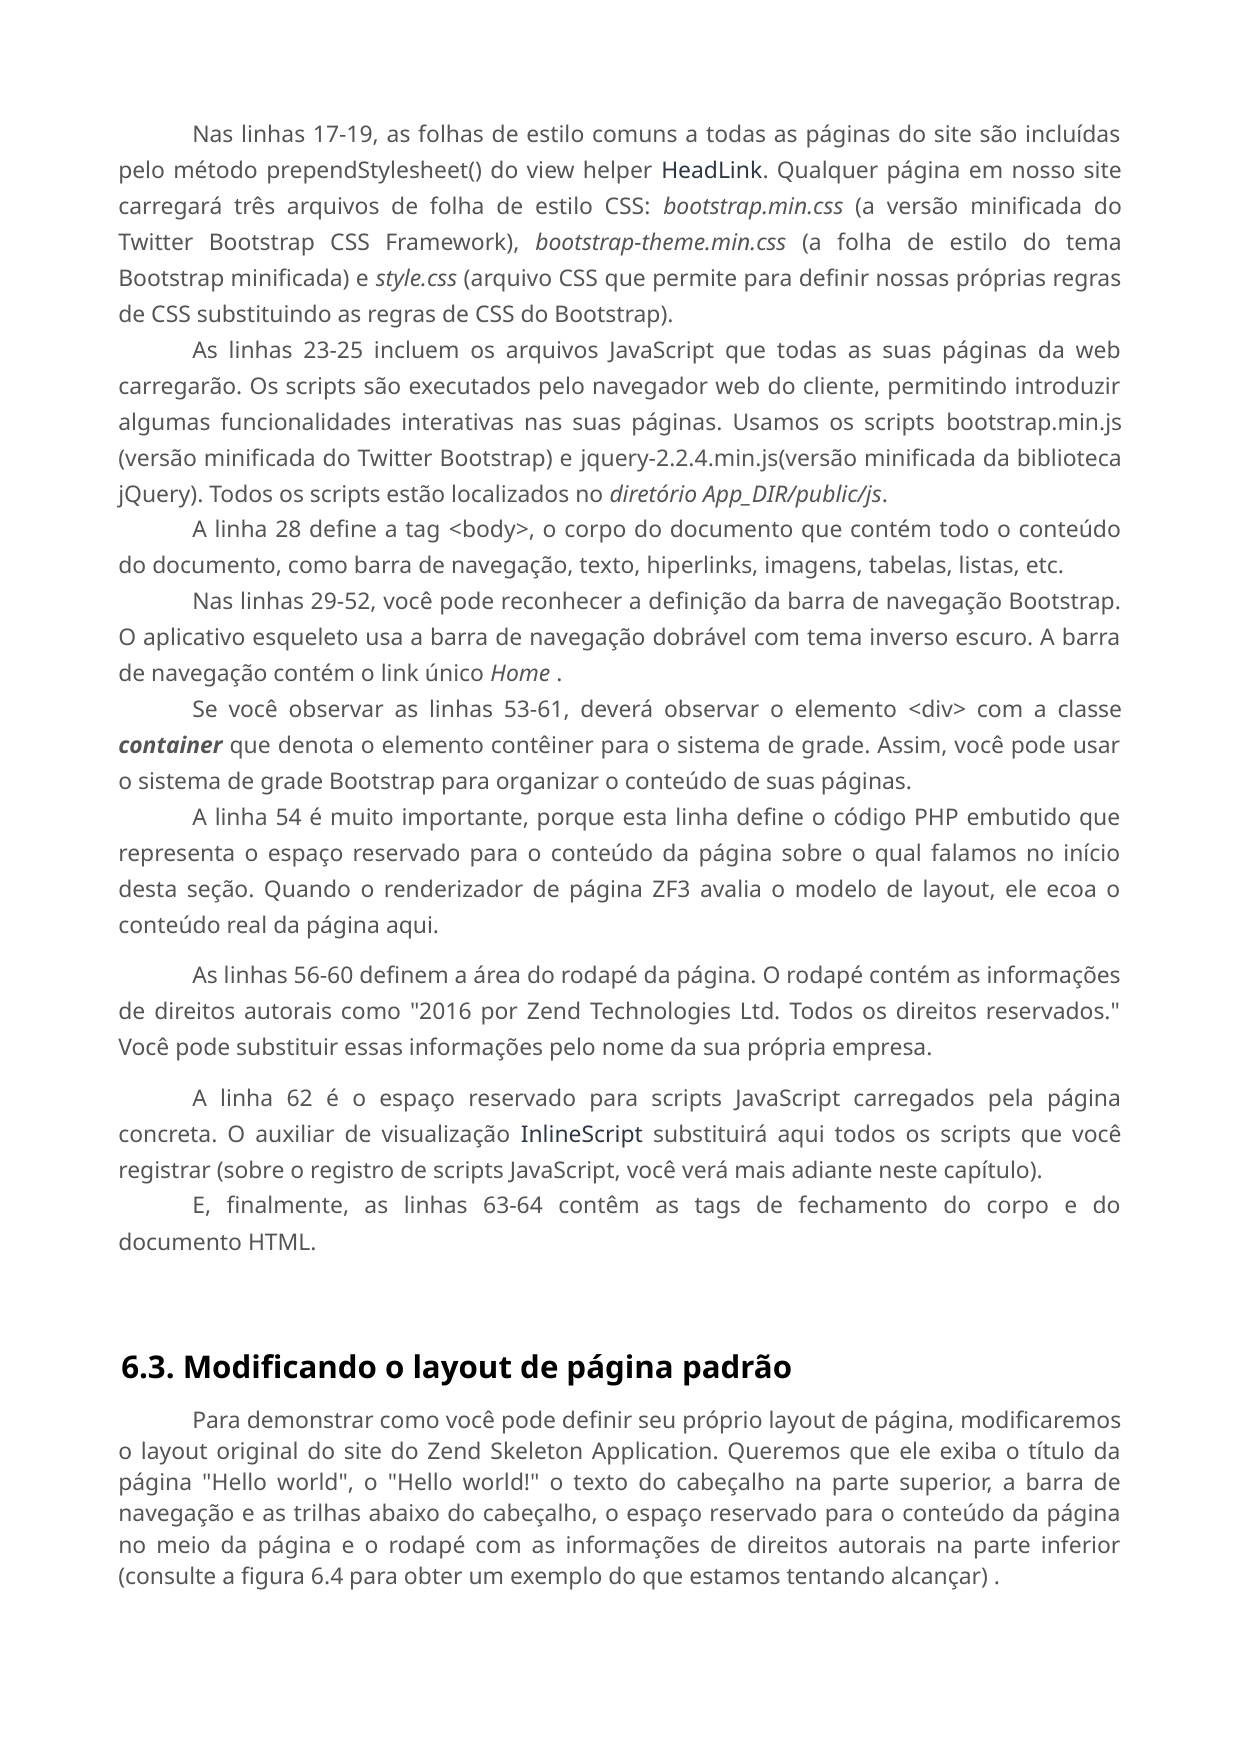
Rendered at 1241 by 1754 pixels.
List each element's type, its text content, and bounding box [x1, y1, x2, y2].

text As linhas 23-25 incluem os arquivos JavaScript que todas as suas páginas da web carregarão. Os scripts são executados pelo navegador web do cliente, permitindo introduzir algumas funcionalidades interativas nas suas páginas. Usamos os scripts bootstrap.min.js (versão minificada do Twitter Bootstrap) e jquery-2.2.4.min.js(versão minificada da biblioteca jQuery). Todos os scripts estão localizados no diretório App_DIR/public/js. [118, 334, 1122, 509]
text Nas linhas 17-19, as folhas de estilo comuns a todas as páginas do site são incluídas pelo método prependStylesheet() do view helper HeadLink. Qualquer página em nosso site carregará três arquivos de folha de estilo CSS: bootstrap.min.css (a versão minificada do Twitter Bootstrap CSS Framework), bootstrap-theme.min.css (a folha de estilo do tema Bootstrap minificada) e style.css (arquivo CSS que permite para definir nossas próprias regras de CSS substituindo as regras de CSS do Bootstrap). [118, 118, 1122, 329]
text As linhas 56-60 definem a área do rodapé da página. O rodapé contém as informações de direitos autorais como "2016 por Zend Technologies Ltd. Todos os direitos reservados." Você pode substituir essas informações pelo nome da sua própria empresa. [118, 959, 1122, 1062]
text Se você observar as linhas 53-61, deverá observar o elemento <div> com a classe container que denota o elemento contêiner para o sistema de grade. Assim, você pode usar o sistema de grade Bootstrap para organizar o conteúdo de suas páginas. [118, 693, 1122, 796]
text Para demonstrar como você pode definir seu próprio layout de página, modificaremos o layout original do site do Zend Skeleton Application. Queremos que ele exiba o título da página "Hello world", o "Hello world!" o texto do cabeçalho na parte superior, a barra de navegação e as trilhas abaixo do cabeçalho, o espaço reservado para o conteúdo da página no meio da página e o rodapé com as informações de direitos autorais na parte inferior (consulte a figura 6.4 para obter um exemplo do que estamos tentando alcançar) . [118, 1403, 1122, 1591]
text A linha 54 é muito importante, porque esta linha define o código PHP embutido que representa o espaço reservado para o conteúdo da página sobre o qual falamos no início desta seção. Quando o renderizador de página ZF3 avalia o modelo de layout, ele ecoa o conteúdo real da página aqui. [118, 801, 1122, 940]
text A linha 28 define a tag <body>, o corpo do documento que contém todo o conteúdo do documento, como barra de navegação, texto, hiperlinks, imagens, tabelas, listas, etc. [118, 513, 1122, 581]
text E, finalmente, as linhas 63-64 contêm as tags de fechamento do corpo e do documento HTML. [118, 1189, 1122, 1257]
text Nas linhas 29-52, você pode reconhecer a definição da barra de navegação Bootstrap. O aplicativo esqueleto usa a barra de navegação dobrável com tema inverso escuro. A barra de navegação contém o link único Home . [118, 585, 1122, 688]
text A linha 62 é o espaço reservado para scripts JavaScript carregados pela página concreta. O auxiliar de visualização InlineScript substituirá aqui todos os scripts que você registrar (sobre o registro de scripts JavaScript, você verá mais adiante neste capítulo). [118, 1082, 1122, 1185]
subtitle 6.3. Modificando o layout de página padrão [118, 1343, 1122, 1391]
